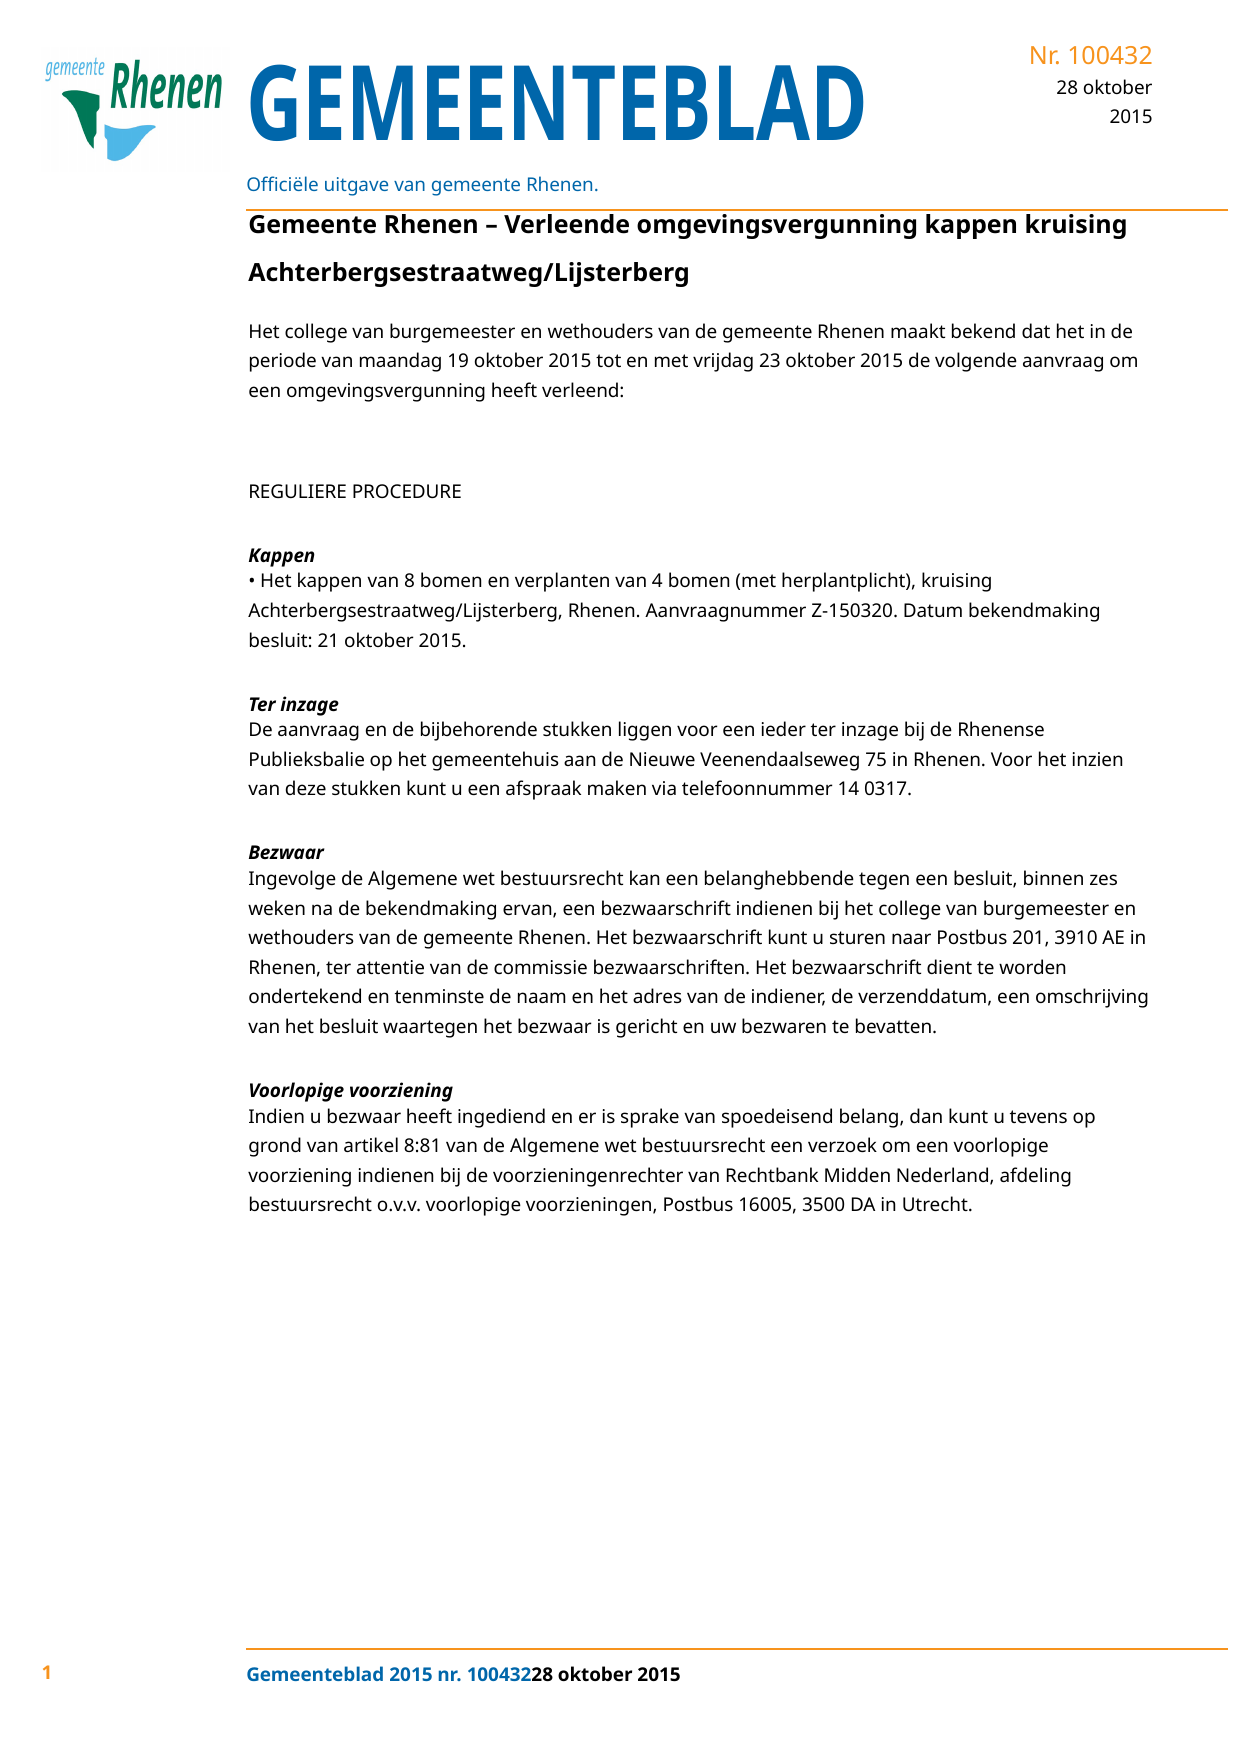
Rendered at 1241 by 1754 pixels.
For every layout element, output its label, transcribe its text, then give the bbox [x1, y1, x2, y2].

text Het college van burgemeester en wethouders van de gemeente Rhenen maakt bekend dat het in de periode van maandag 19 oktober 2015 tot en met vrijdag 23 oktober 2015 de volgende aanvraag om een omgevingsvergunning heeft verleend: [248, 318, 1152, 403]
text Ter inzage [248, 691, 1152, 716]
text Bezwaar [248, 839, 1152, 865]
text • Het kappen van 8 bomen en verplanten van 4 bomen (met herplantplicht), kruising Achterbergsestraatweg/Lijsterberg, Rhenen. Aanvraagnummer Z-150320. Datum bekendmaking besluit: 21 oktober 2015. [248, 568, 1152, 652]
text Indien u bezwaar heeft ingediend en er is sprake van spoedeisend belang, dan kunt u tevens op grond van artikel 8:81 van de Algemene wet bestuursrecht een verzoek om een voorlopige voorziening indienen bij de voorzieningenrechter van Rechtbank Midden Nederland, afdeling bestuursrecht o.v.v. voorlopige voorzieningen, Postbus 16005, 3500 DA in Utrecht. [248, 1103, 1152, 1217]
text De aanvraag en de bijbehorende stukken liggen voor een ieder ter inzage bij de Rhenense Publieksbalie op het gemeentehuis aan de Nieuwe Veenendaalseweg 75 in Rhenen. Voor het inzien van deze stukken kunt u een afspraak maken via telefoonnummer 14 0317. [248, 716, 1152, 801]
text Ingevolge de Algemene wet bestuursrecht kan een belanghebbende tegen een besluit, binnen zes weken na de bekendmaking ervan, een bezwaarschrift indienen bij het college van burgemeester en wethouders van de gemeente Rhenen. Het bezwaarschrift kunt u sturen naar Postbus 201, 3910 AE in Rhenen, ter attentie van de commissie bezwaarschriften. Het bezwaarschrift dient te worden ondertekend en tenminste de naam en het adres van de indiener, de verzenddatum, een omschrijving van het besluit waartegen het bezwaar is gericht en uw bezwaren te bevatten. [248, 865, 1152, 1039]
text REGULIERE PROCEDURE [248, 478, 1152, 504]
text Voorlopige voorziening [248, 1077, 1152, 1103]
text Gemeente Rhenen – Verleende omgevingsvergunning kappen kruising Achterbergsestraatweg/Lijsterberg [248, 211, 1152, 288]
text Kappen [248, 542, 1152, 568]
picture [41, 47, 231, 172]
